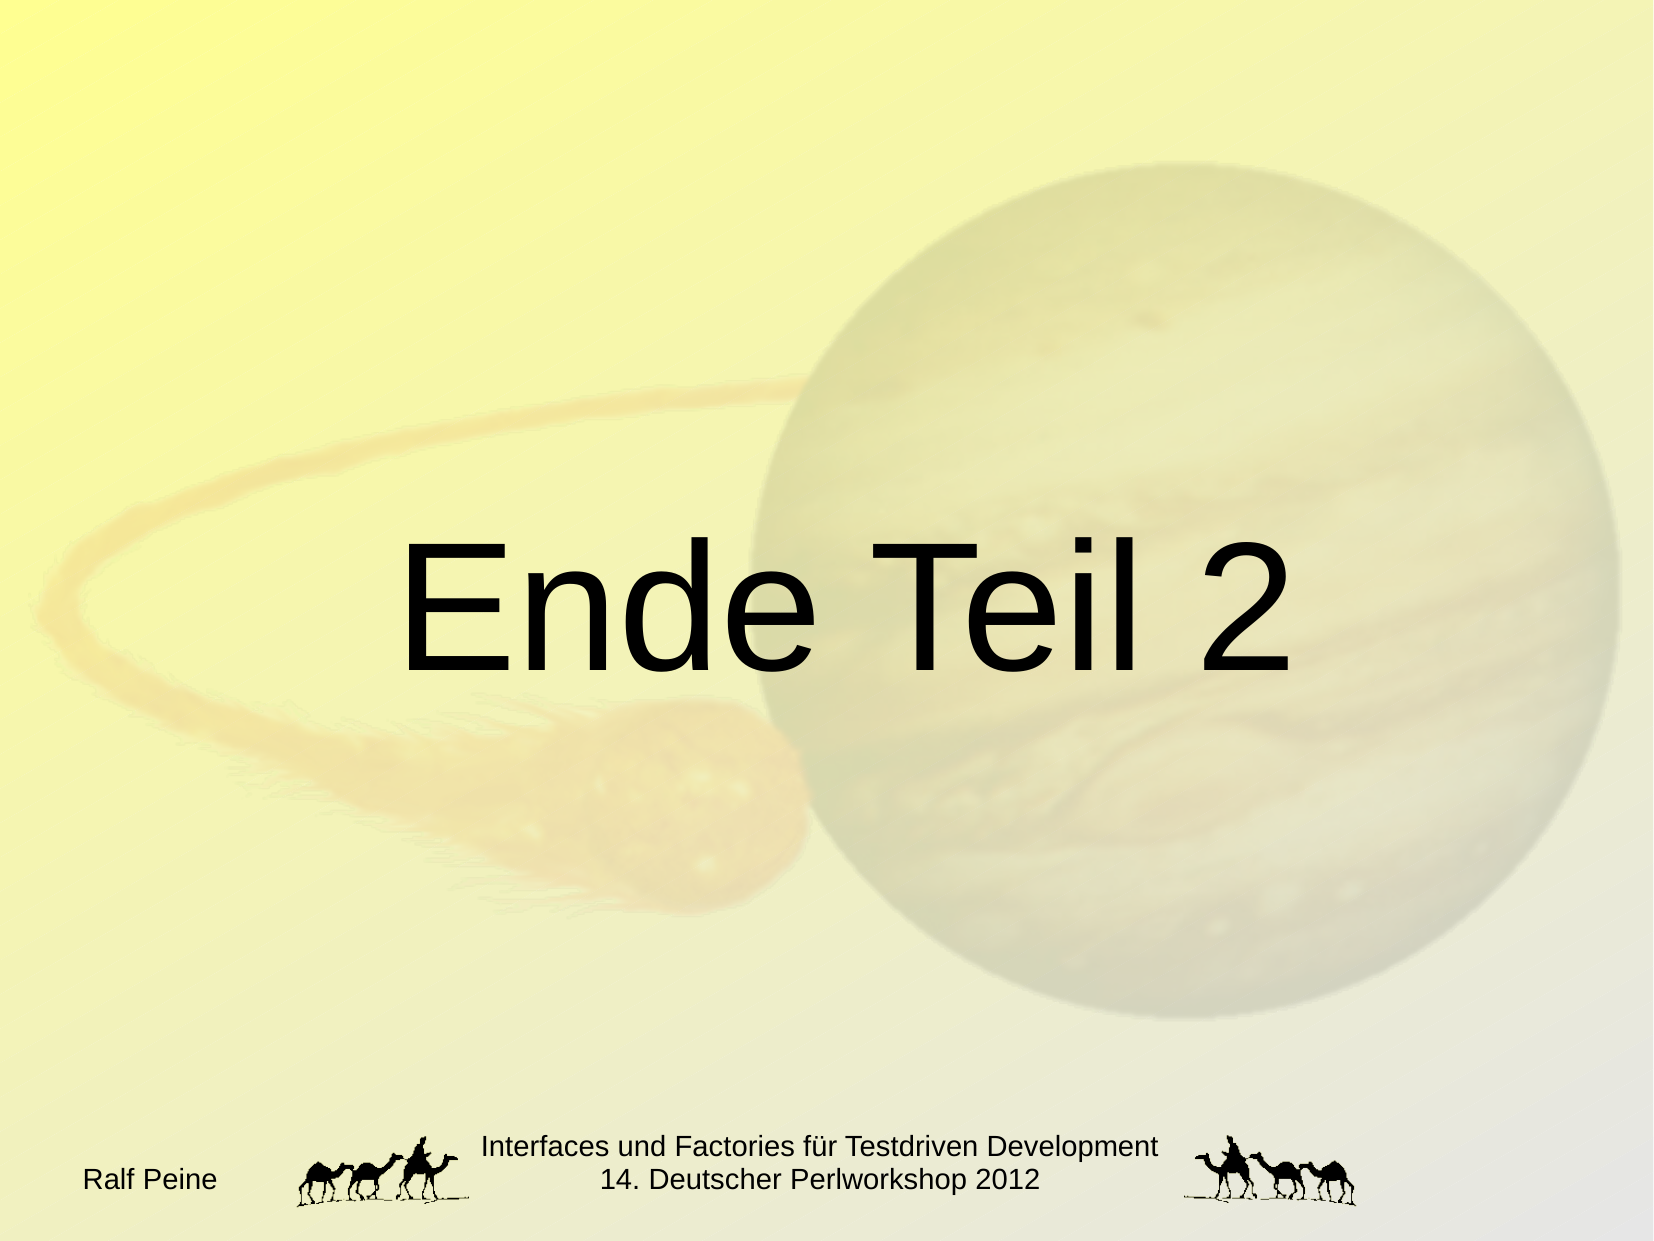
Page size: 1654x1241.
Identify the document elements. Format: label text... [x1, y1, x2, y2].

picture [1184, 1133, 1362, 1213]
picture [3, 138, 1654, 1054]
text_box Ende Teil 2 [379, 497, 1319, 743]
picture [291, 1134, 469, 1214]
